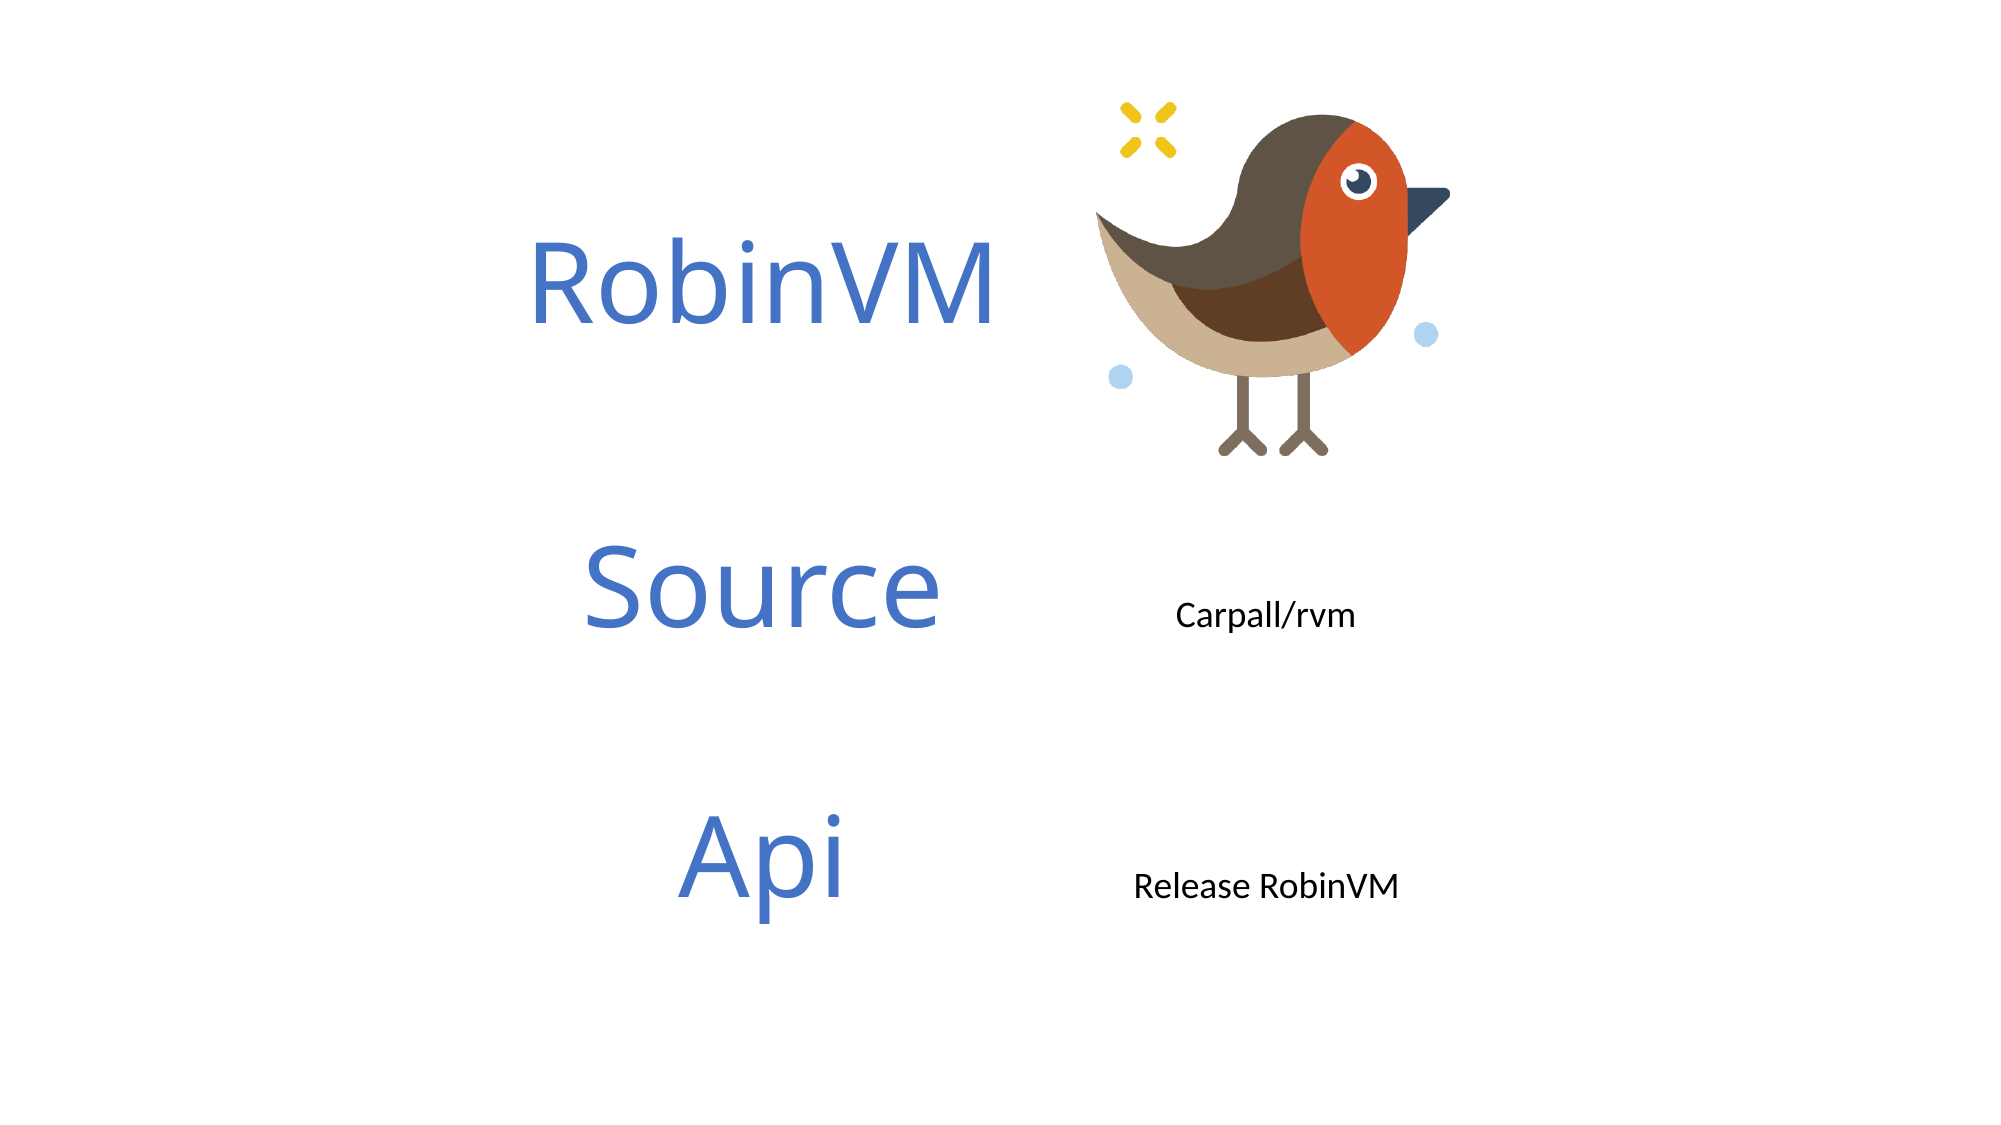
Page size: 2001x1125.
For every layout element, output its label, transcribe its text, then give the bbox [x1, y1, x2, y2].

text_box Release RobinVM [1118, 853, 1428, 915]
text_box Carpall/rvm [1160, 582, 1386, 644]
picture [1096, 102, 1450, 456]
text_box Api [663, 778, 864, 928]
text_box RobinVM [511, 203, 1016, 354]
text_box Source [568, 507, 959, 657]
